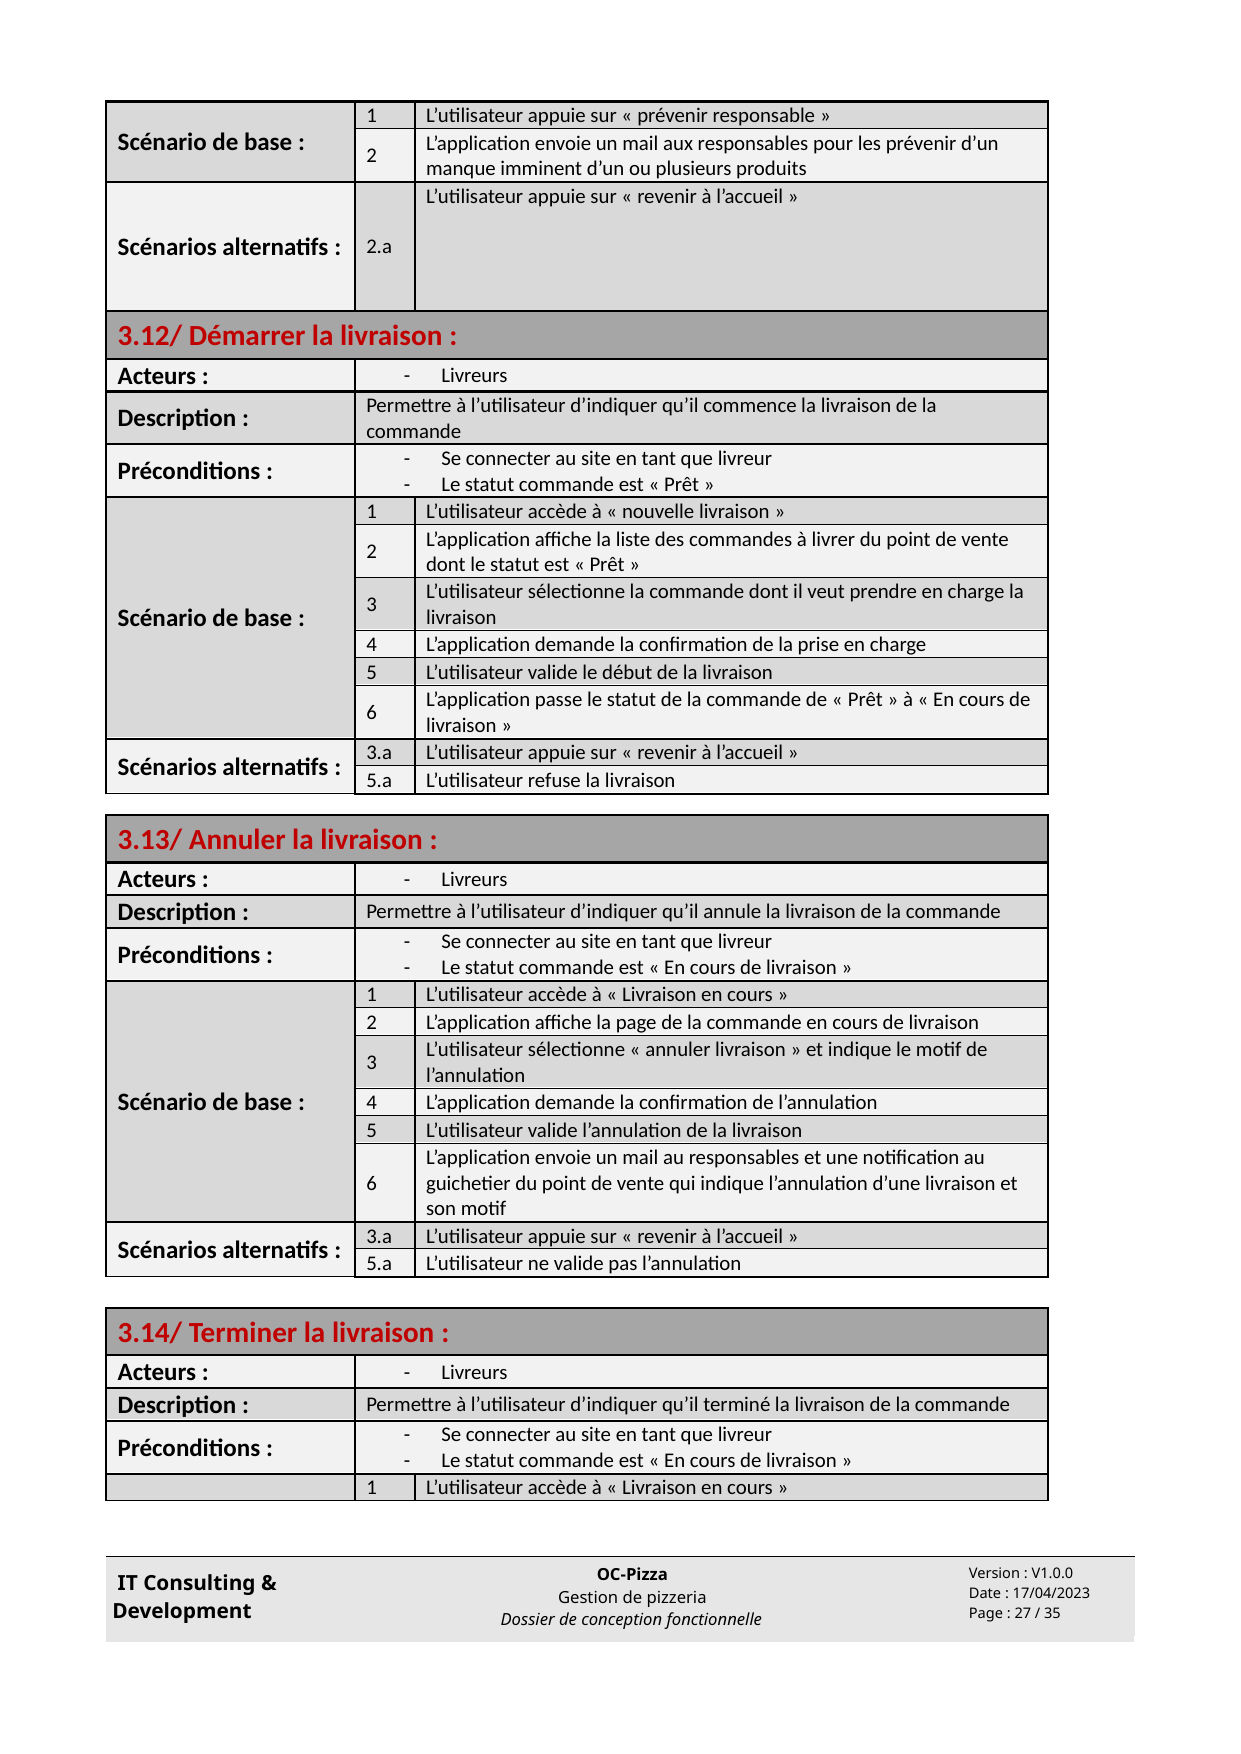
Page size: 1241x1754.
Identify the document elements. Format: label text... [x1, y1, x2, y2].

table_cell 6 [356, 686, 414, 737]
table_cell L’utilisateur appuie sur « revenir à l’accueil » [416, 1223, 1047, 1248]
table_cell 1 [356, 103, 414, 128]
table_cell Préconditions : [107, 1422, 354, 1472]
table_cell Se connecter au site en tant que livreur Le statut commande est « En cours de livraison » [356, 1422, 1047, 1472]
table_cell 1 [356, 1475, 414, 1500]
table_cell Livreurs [356, 1356, 1047, 1387]
table_cell 5 [356, 1116, 414, 1142]
table_cell Préconditions : [107, 445, 354, 496]
table_cell 1 [356, 498, 414, 524]
table_cell 4 [356, 631, 414, 657]
table_cell Permettre à l’utilisateur d’indiquer qu’il commence la livraison de la commande [356, 393, 1047, 443]
table_cell L’application affiche la page de la commande en cours de livraison [416, 1008, 1047, 1034]
table_cell Se connecter au site en tant que livreur Le statut commande est « Prêt » [356, 445, 1047, 496]
table_cell 1 [356, 982, 414, 1007]
table_cell 2 [356, 525, 414, 577]
table_header 3.14/ Terminer la livraison : [107, 1309, 1047, 1354]
table_cell L’utilisateur valide le début de la livraison [416, 658, 1047, 684]
table_cell L’utilisateur sélectionne la commande dont il veut prendre en charge la livraison [416, 578, 1047, 629]
table_cell Scénarios alternatifs : [107, 1223, 354, 1276]
table_cell L’utilisateur appuie sur « revenir à l’accueil » [416, 740, 1047, 765]
table_cell L’utilisateur ne valide pas l’annulation [416, 1249, 1047, 1276]
table_cell Scénario de base : [107, 103, 354, 181]
table_cell L’application envoie un mail au responsables et une notification au guichetier du point de vente qui indique l’annulation d’une livraison et son motif [416, 1144, 1047, 1221]
table_cell 4 [356, 1089, 414, 1115]
table_cell L’utilisateur accède à « Livraison en cours » [416, 1475, 1047, 1500]
table_cell Préconditions : [107, 929, 354, 979]
table_header 3.13/ Annuler la livraison : [107, 816, 1047, 861]
table_cell L’utilisateur sélectionne « annuler livraison » et indique le motif de l’annulation [416, 1036, 1047, 1087]
table_cell 5.a [356, 766, 414, 792]
table_cell Description : [107, 393, 354, 443]
table_cell Se connecter au site en tant que livreur Le statut commande est « En cours de livraison » [356, 929, 1047, 979]
table_cell Scénarios alternatifs : [107, 740, 354, 792]
table_cell L’utilisateur accède à « nouvelle livraison » [416, 498, 1047, 524]
table_cell [107, 1475, 354, 1500]
table_cell L’utilisateur refuse la livraison [416, 766, 1047, 792]
table_cell Scénarios alternatifs : [107, 183, 354, 310]
table_cell 3.a [356, 740, 414, 765]
table_cell 5.a [356, 1249, 414, 1276]
table_cell 2 [356, 129, 414, 181]
table_cell Permettre à l’utilisateur d’indiquer qu’il terminé la livraison de la commande [356, 1389, 1047, 1419]
table_cell L’utilisateur appuie sur « prévenir responsable » [416, 103, 1047, 128]
table_cell 3.a [356, 1223, 414, 1248]
table_cell L’application demande la confirmation de la prise en charge [416, 631, 1047, 657]
table_cell 3 [356, 578, 414, 629]
table_cell Livreurs [356, 360, 1047, 390]
table_cell L’application demande la confirmation de l’annulation [416, 1089, 1047, 1115]
table_cell Acteurs : [107, 1356, 354, 1387]
table_cell 5 [356, 658, 414, 684]
table_cell Acteurs : [107, 360, 354, 390]
table_cell L’utilisateur accède à « Livraison en cours » [416, 982, 1047, 1007]
table_cell L’application affiche la liste des commandes à livrer du point de vente dont le statut est « Prêt » [416, 525, 1047, 577]
table_cell L’application envoie un mail aux responsables pour les prévenir d’un manque imminent d’un ou plusieurs produits [416, 129, 1047, 181]
table_cell 2.a [356, 183, 414, 310]
table_cell Scénario de base : [107, 982, 354, 1221]
table_cell L’application passe le statut de la commande de « Prêt » à « En cours de livraison » [416, 686, 1047, 737]
table_cell Permettre à l’utilisateur d’indiquer qu’il annule la livraison de la commande [356, 896, 1047, 927]
table_cell Acteurs : [107, 864, 354, 894]
table_cell L’utilisateur appuie sur « revenir à l’accueil » [416, 183, 1047, 310]
table_cell 6 [356, 1144, 414, 1221]
table_cell L’utilisateur valide l’annulation de la livraison [416, 1116, 1047, 1142]
table_cell 2 [356, 1008, 414, 1034]
table_cell Scénario de base : [107, 498, 354, 737]
table_cell 3 [356, 1036, 414, 1087]
table_cell Livreurs [356, 864, 1047, 894]
table_cell 3.12/ Démarrer la livraison : [107, 312, 1047, 358]
table_cell Description : [107, 1389, 354, 1419]
table_cell Description : [107, 896, 354, 927]
